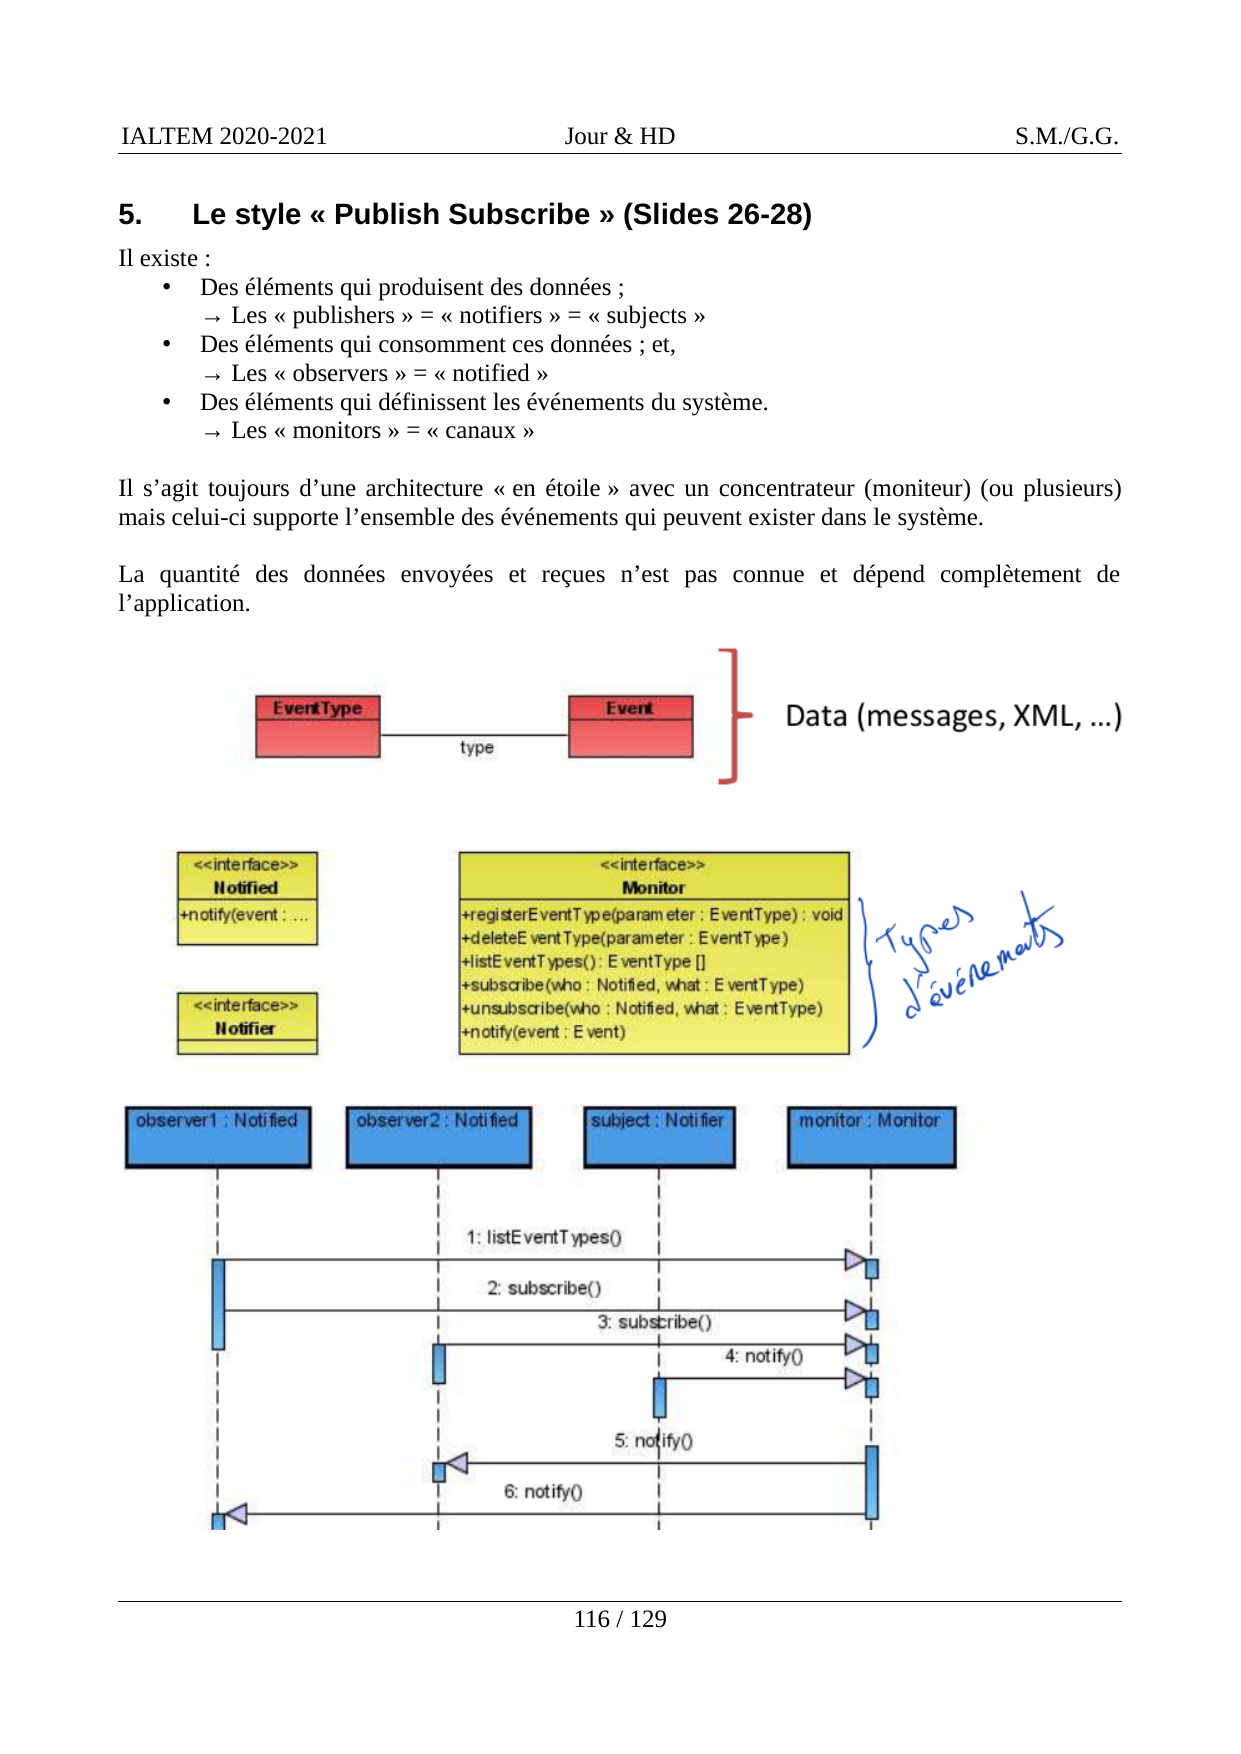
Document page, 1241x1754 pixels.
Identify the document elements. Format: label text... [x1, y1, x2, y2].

subtitle Le style « Publish Subscribe » (Slides 26-28) [118, 197, 1122, 231]
text Il s’agit toujours d’une architecture « en étoile » avec un concentrateur (moniteur) (ou plusieurs) mais celui-ci supporte l’ensemble des événements qui peuvent exister dans le système. [118, 473, 1122, 531]
text Il existe : [118, 243, 1122, 272]
picture [118, 645, 1123, 1530]
text La quantité des données envoyées et reçues n’est pas connue et dépend complètement de l’application. [118, 559, 1122, 617]
list Des éléments qui consomment ces données ; et, → Les « observers » = « notified » [162, 329, 1122, 387]
list Des éléments qui produisent des données ; → Les « publishers » = « notifiers » = « subjects » [162, 272, 1122, 329]
list Des éléments qui définissent les événements du système. → Les « monitors » = « canaux » [162, 387, 1122, 444]
